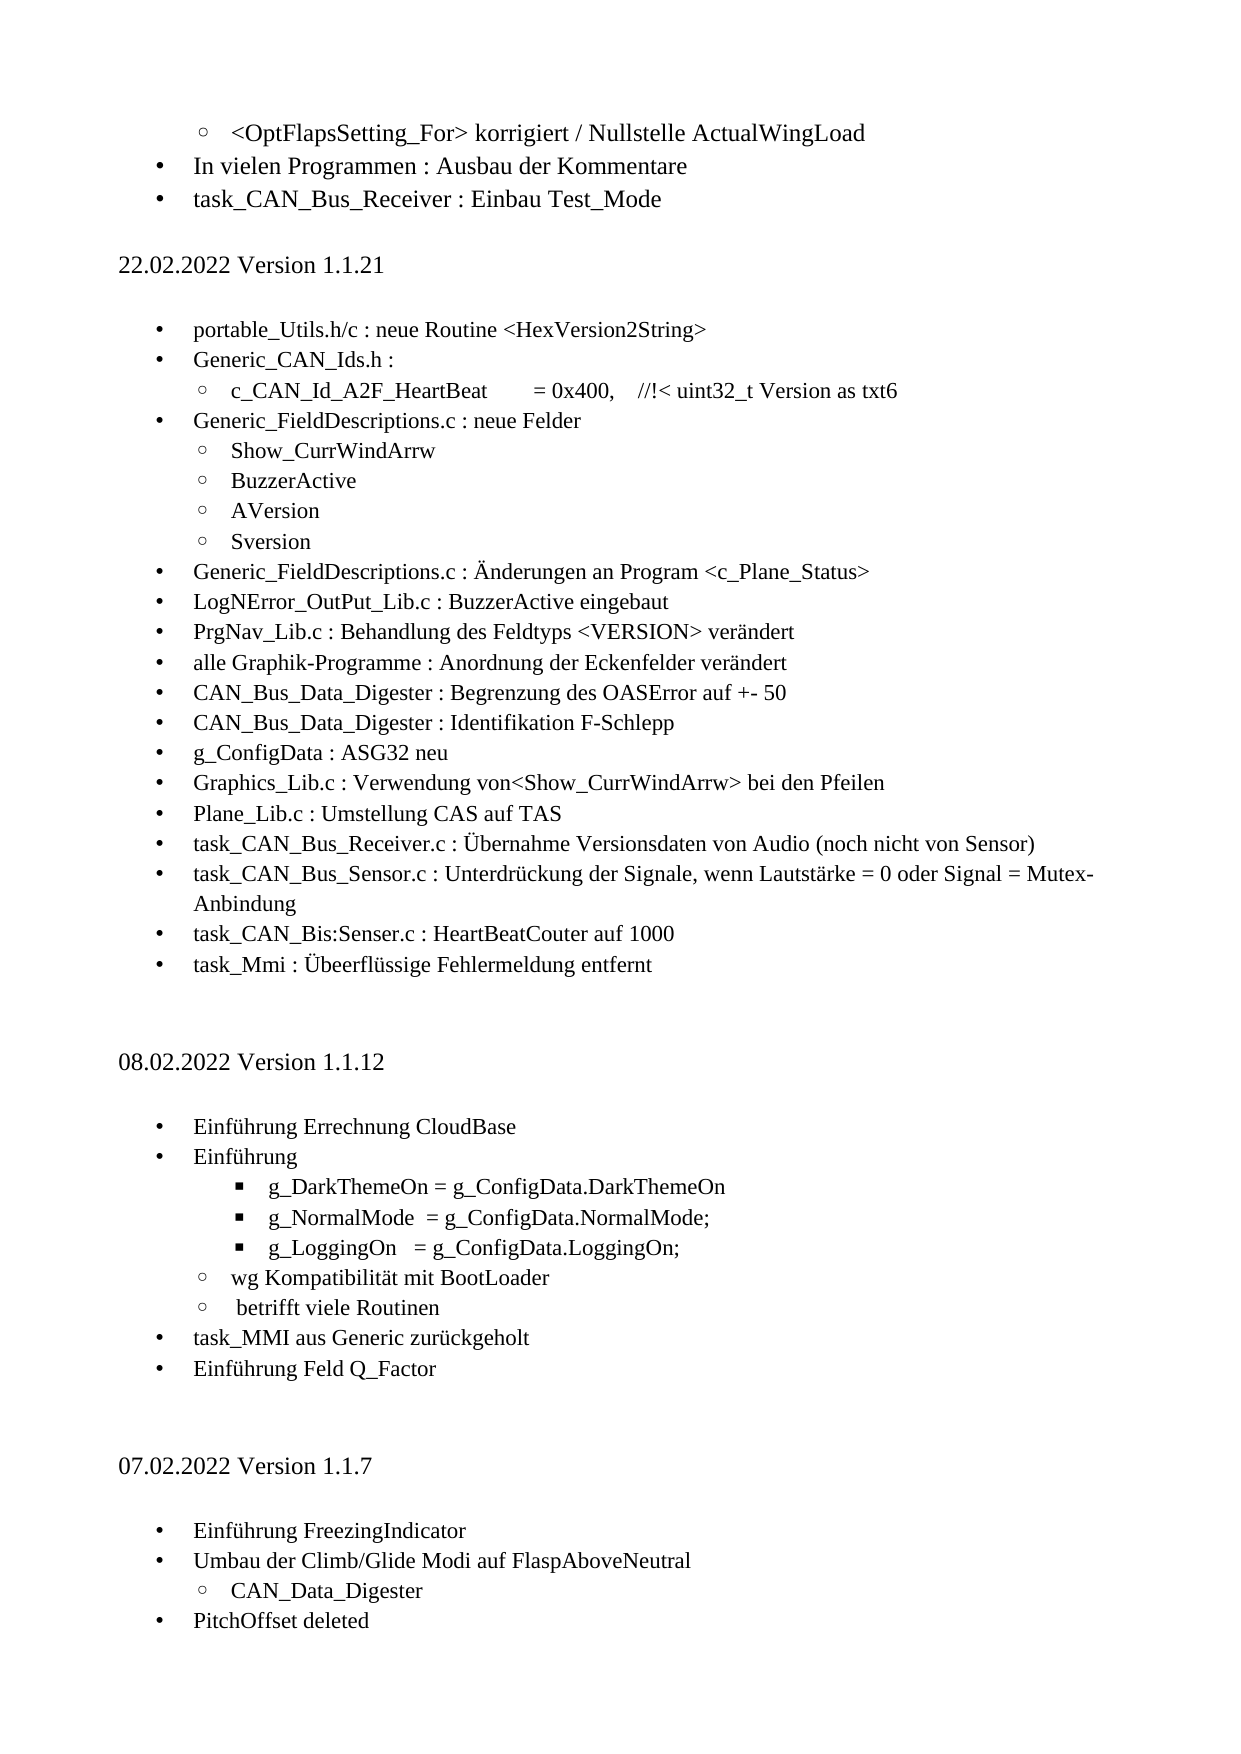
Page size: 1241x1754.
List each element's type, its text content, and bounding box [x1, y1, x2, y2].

list betrifft viele Routinen [193, 1294, 1122, 1321]
list CAN_Bus_Data_Digester : Identifikation F-Schlepp [156, 709, 1122, 735]
list g_ConfigData : ASG32 neu [156, 739, 1122, 766]
text 07.02.2022 Version 1.1.7 [118, 1451, 1122, 1479]
list Einführung Errechnung CloudBase [156, 1113, 1122, 1139]
list Sversion [193, 528, 1122, 554]
list Generic_FieldDescriptions.c : Änderungen an Program <c_Plane_Status> [156, 558, 1122, 584]
list Einführung [156, 1143, 1122, 1169]
list In vielen Programmen : Ausbau der Kommentare [156, 151, 1122, 180]
list CAN_Data_Digester [193, 1577, 1122, 1604]
list Generic_CAN_Ids.h : [156, 346, 1122, 373]
text 08.02.2022 Version 1.1.12 [118, 1047, 1122, 1076]
list AVersion [193, 497, 1122, 524]
list Einführung FreezingIndicator [156, 1517, 1122, 1543]
list PitchOffset deleted [156, 1607, 1122, 1634]
list BuzzerActive [193, 467, 1122, 494]
list Umbau der Climb/Glide Modi auf FlaspAboveNeutral [156, 1547, 1122, 1573]
list task_CAN_Bus_Sensor.c : Unterdrückung der Signale, wenn Lautstärke = 0 oder Signal = Mutex-Anbindung [156, 860, 1122, 917]
list PrgNav_Lib.c : Behandlung des Feldtyps <VERSION> verändert [156, 618, 1122, 645]
list alle Graphik-Programme : Anordnung der Eckenfelder verändert [156, 648, 1122, 675]
list Plane_Lib.c : Umstellung CAS auf TAS [156, 799, 1122, 826]
list task_CAN_Bus_Receiver : Einbau Test_Mode [156, 184, 1122, 213]
list <OptFlapsSetting_For> korrigiert / Nullstelle ActualWingLoad [193, 118, 1122, 147]
list portable_Utils.h/c : neue Routine <HexVersion2String> [156, 316, 1122, 343]
list g_NormalMode = g_ConfigData.NormalMode; [231, 1203, 1122, 1230]
list task_MMI aus Generic zurückgeholt [156, 1324, 1122, 1351]
list Graphics_Lib.c : Verwendung von<Show_CurrWindArrw> bei den Pfeilen [156, 769, 1122, 796]
list task_Mmi : Übeerflüssige Fehlermeldung entfernt [156, 951, 1122, 977]
list g_DarkThemeOn = g_ConfigData.DarkThemeOn [231, 1173, 1122, 1200]
list task_CAN_Bus_Receiver.c : Übernahme Versionsdaten von Audio (noch nicht von Sensor) [156, 830, 1122, 856]
text 22.02.2022 Version 1.1.21 [118, 250, 1122, 279]
list LogNError_OutPut_Lib.c : BuzzerActive eingebaut [156, 588, 1122, 614]
list Einführung Feld Q_Factor [156, 1354, 1122, 1381]
list CAN_Bus_Data_Digester : Begrenzung des OASError auf +- 50 [156, 679, 1122, 705]
list c_CAN_Id_A2F_HeartBeat = 0x400, //!< uint32_t Version as txt6 [193, 377, 1122, 403]
list Show_CurrWindArrw [193, 437, 1122, 463]
list task_CAN_Bis:Senser.c : HeartBeatCouter auf 1000 [156, 920, 1122, 947]
list wg Kompatibilität mit BootLoader [193, 1264, 1122, 1290]
list g_LoggingOn = g_ConfigData.LoggingOn; [231, 1234, 1122, 1260]
list Generic_FieldDescriptions.c : neue Felder [156, 407, 1122, 433]
